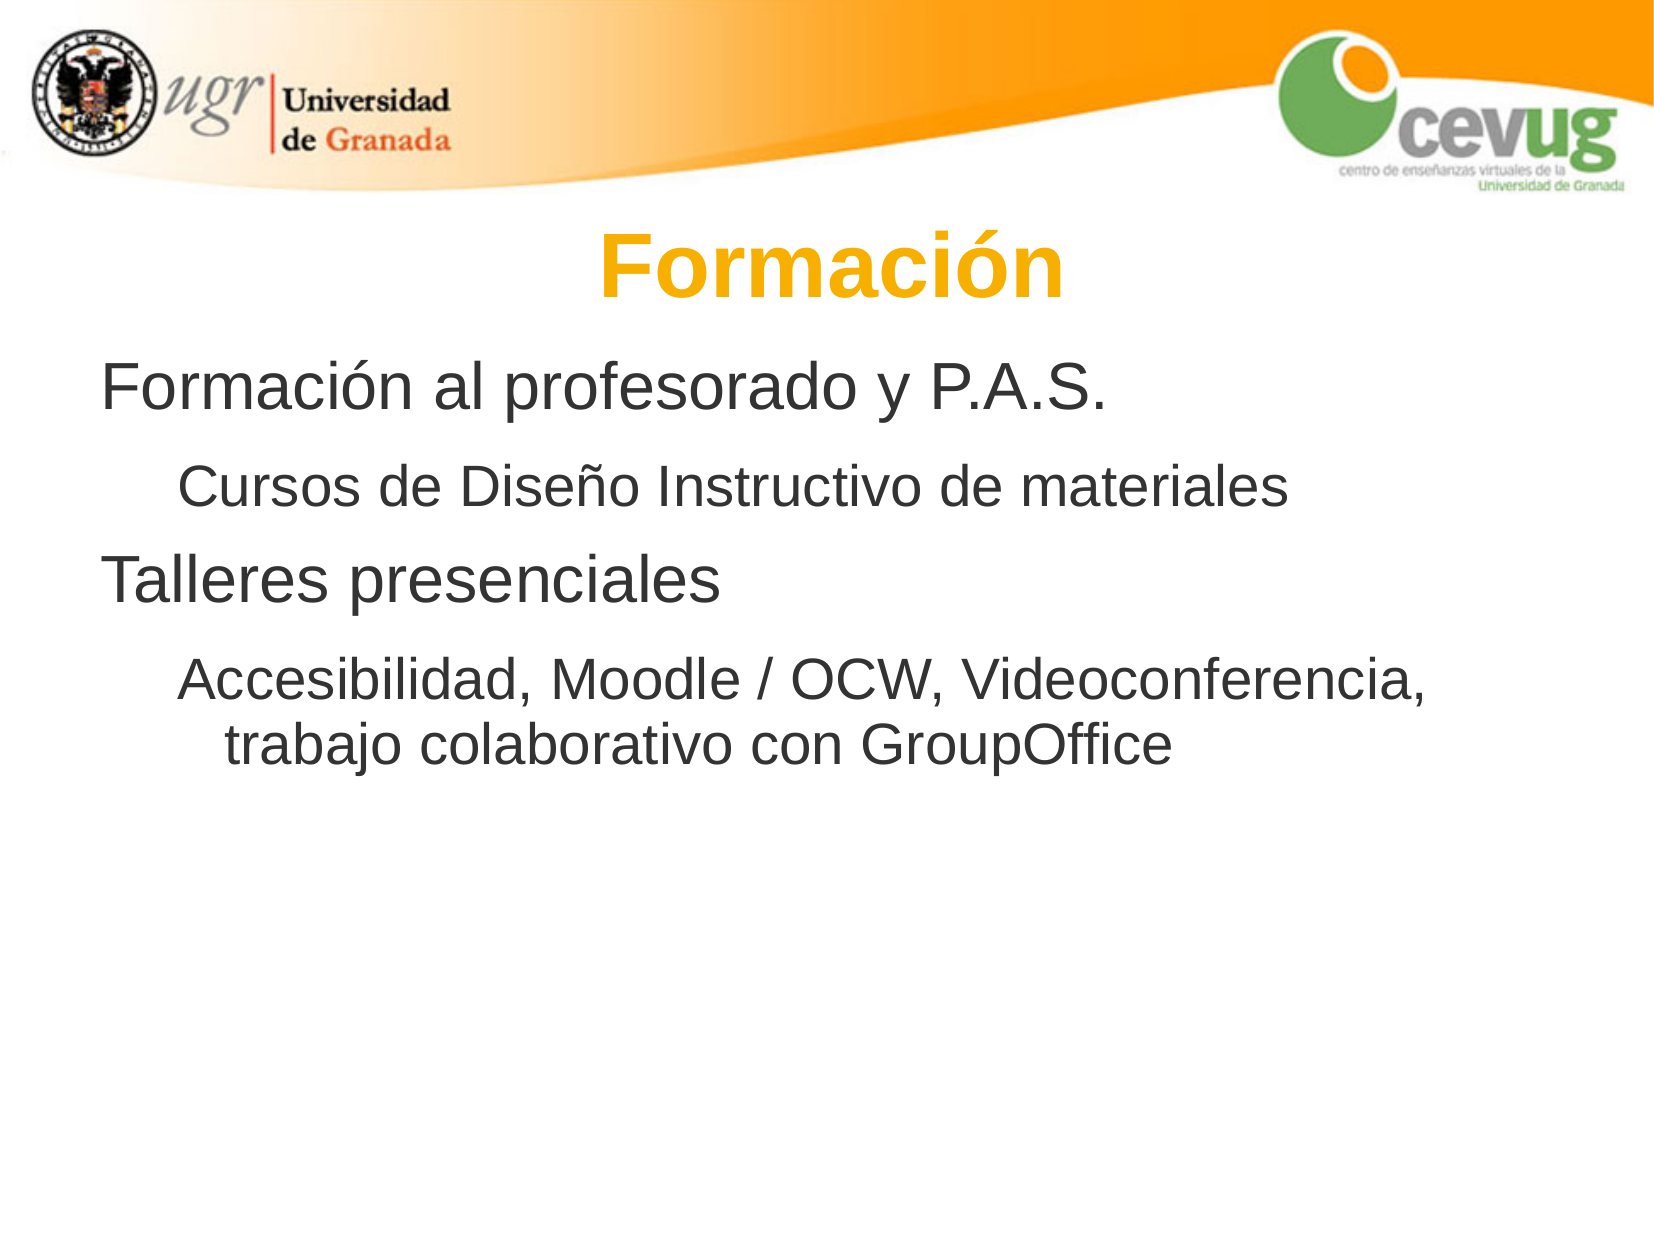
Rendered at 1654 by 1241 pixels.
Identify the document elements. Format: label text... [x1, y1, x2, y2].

list Formación al profesorado y P.A.S. Cursos de Diseño Instructivo de materiales Talleres presenciales Accesibilidad, Moodle / OCW, Videoconferencia, trabajo colaborativo con GroupOffice [82, 349, 1571, 1168]
title Formación [88, 162, 1577, 370]
